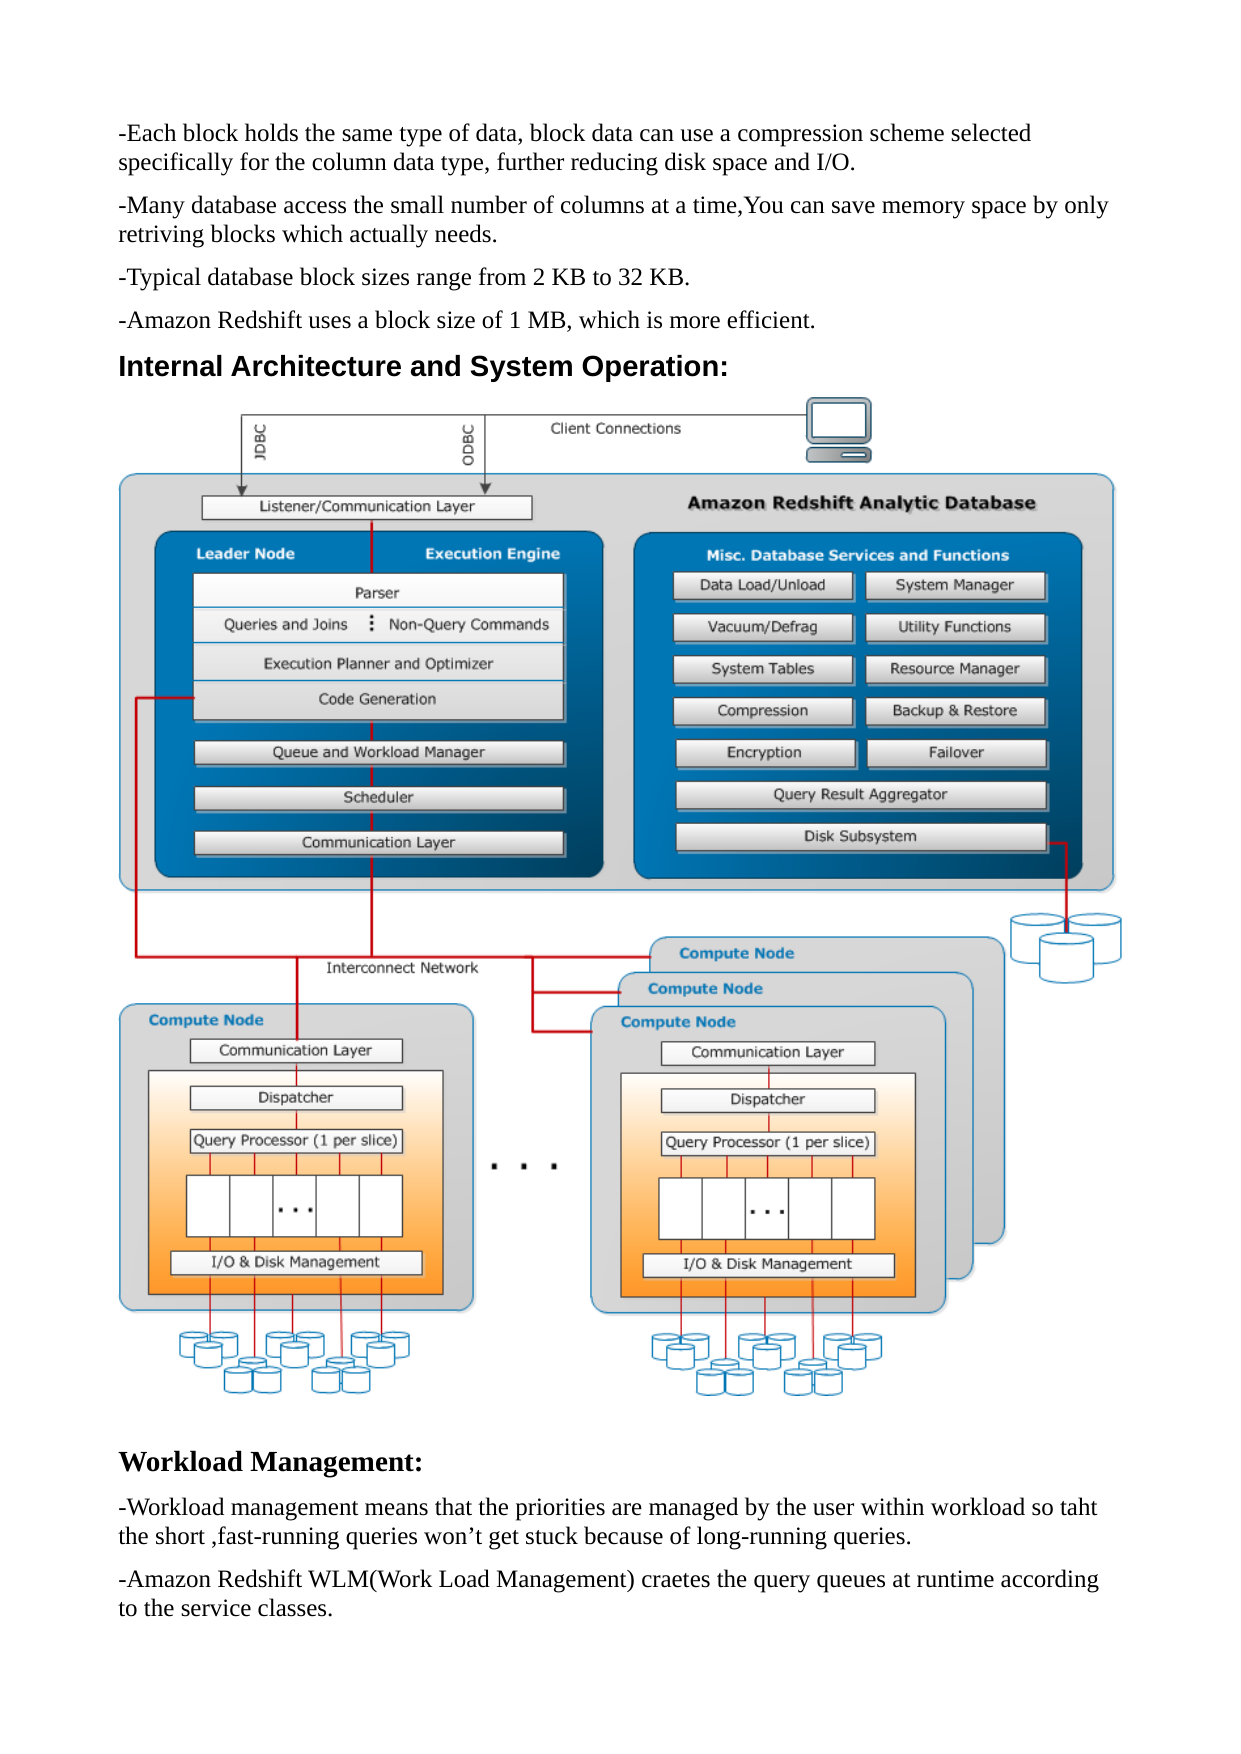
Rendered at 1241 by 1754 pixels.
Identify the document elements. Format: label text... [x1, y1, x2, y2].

picture [118, 397, 1123, 1396]
text -Amazon Redshift uses a block size of 1 MB, which is more efficient. [118, 306, 1122, 334]
text -Each block holds the same type of data, block data can use a compression scheme selected specifically for the column data type, further reducing disk space and I/O. [118, 118, 1122, 176]
text -Amazon Redshift WLM(Work Load Management) craetes the query queues at runtime according to the service classes. [118, 1564, 1122, 1622]
text -Typical database block sizes range from 2 KB to 32 KB. [118, 262, 1122, 291]
text -Workload management means that the priorities are managed by the user within workload so taht the short ,fast-running queries won’t get stuck because of long-running queries. [118, 1492, 1122, 1549]
text Internal Architecture and System Operation: [118, 349, 1122, 382]
text -Many database access the small number of columns at a time,You can save memory space by only retriving blocks which actually needs. [118, 190, 1122, 248]
text Workload Management: [118, 1444, 1122, 1477]
